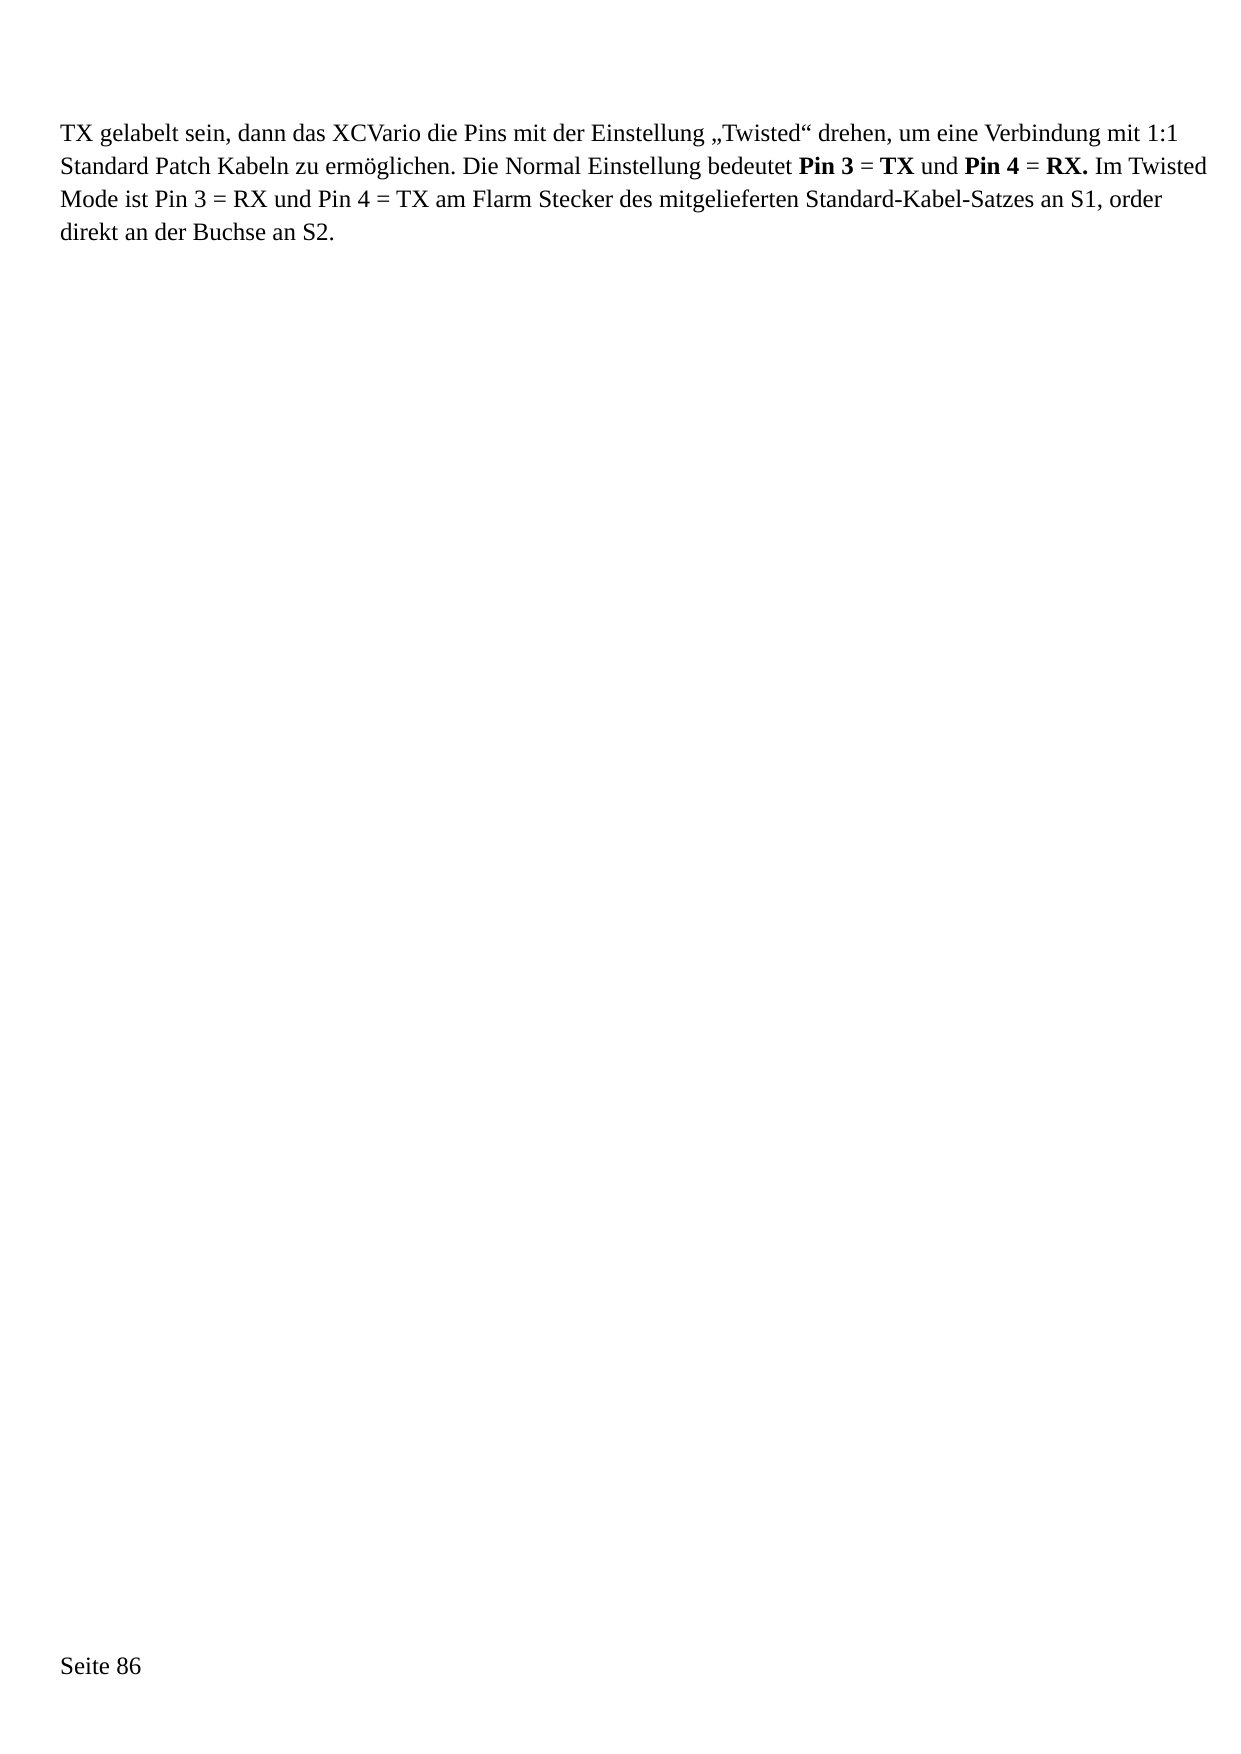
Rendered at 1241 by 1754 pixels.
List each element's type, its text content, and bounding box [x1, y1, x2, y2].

text TX gelabelt sein, dann das XCVario die Pins mit der Einstellung „Twisted“ drehen, um eine Verbindung mit 1:1 Standard Patch Kabeln zu ermöglichen. Die Normal Einstellung bedeutet Pin 3 = TX und Pin 4 = RX. Im Twisted Mode ist Pin 3 = RX und Pin 4 = TX am Flarm Stecker des mitgelieferten Standard-Kabel-Satzes an S1, order direkt an der Buchse an S2. [60, 118, 1207, 246]
